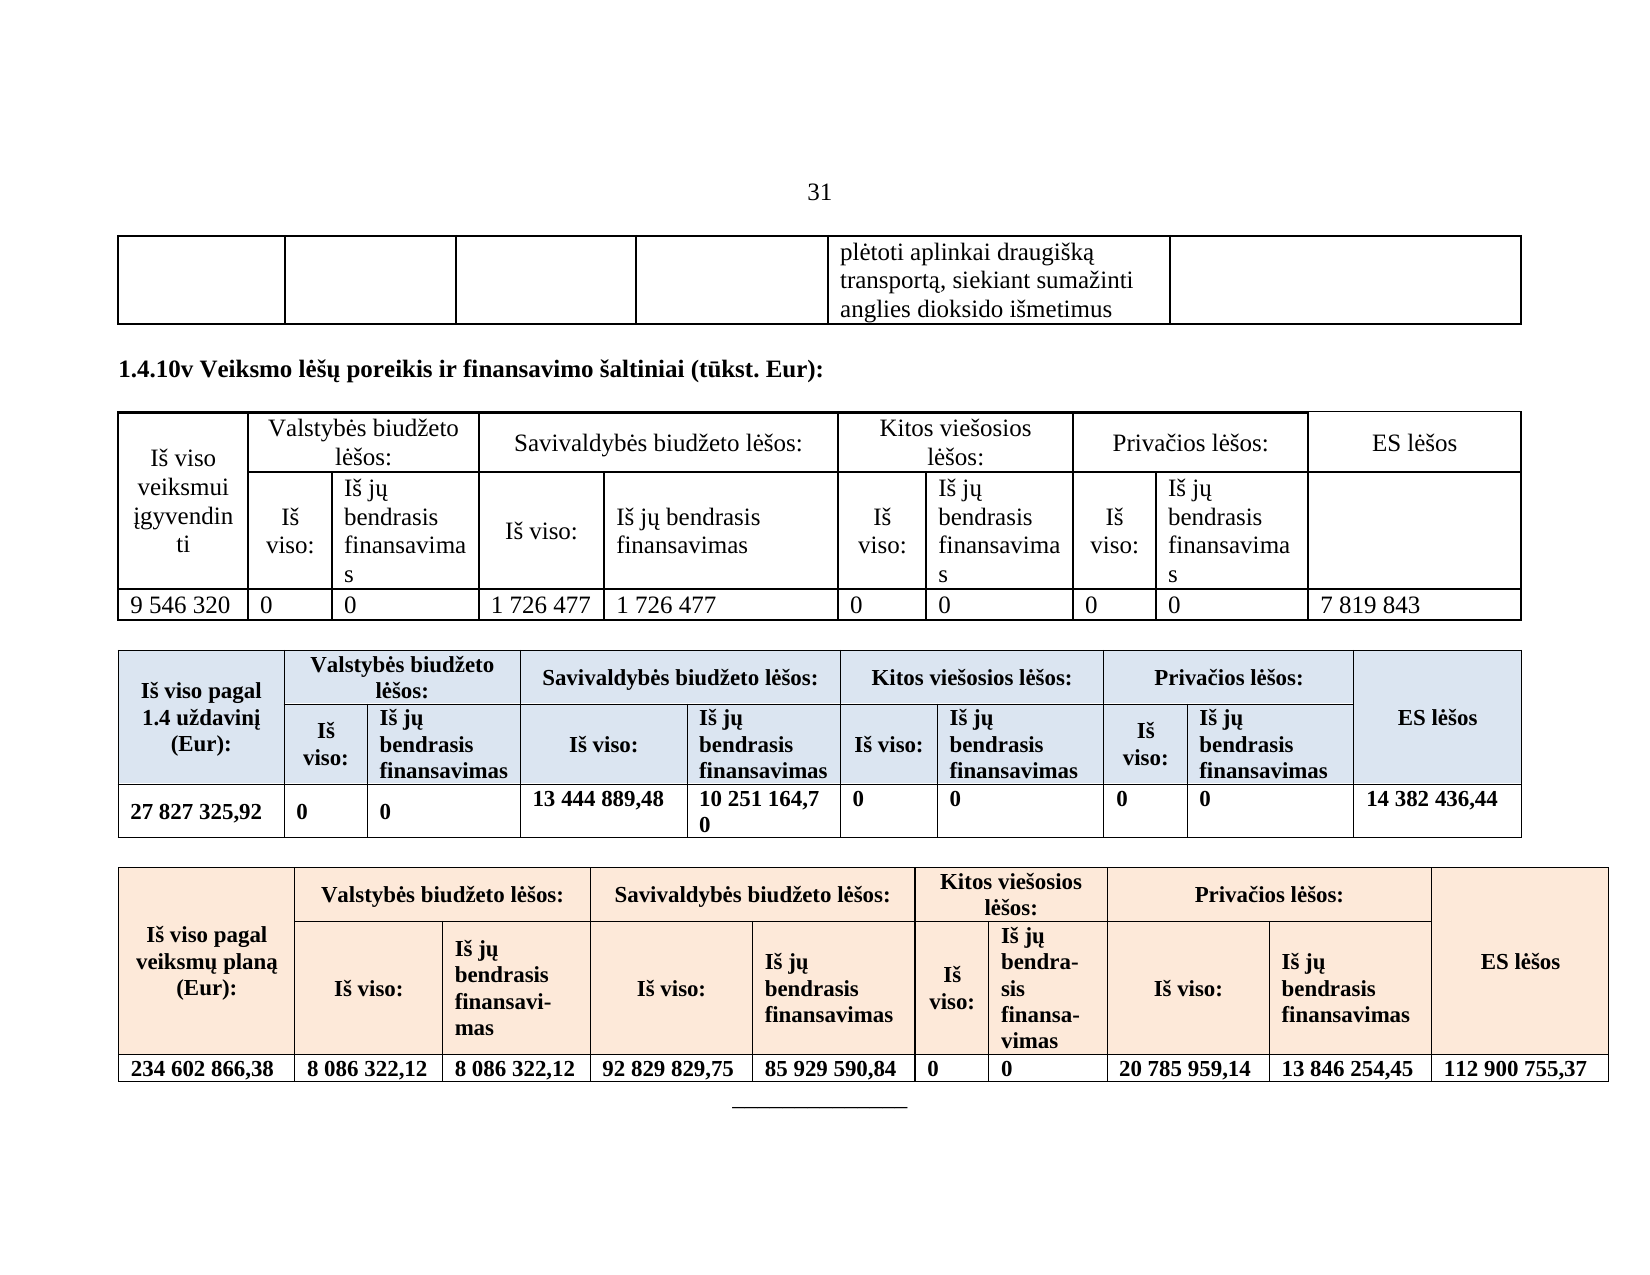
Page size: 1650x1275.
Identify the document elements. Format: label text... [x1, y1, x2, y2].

table_cell Iš jų bendrasis finansavi-mas [443, 922, 590, 1054]
table_cell 0 [841, 785, 937, 837]
table_cell Iš viso: [591, 922, 752, 1054]
table_header Iš viso pagal veiksmų planą (Eur): [119, 868, 294, 1054]
table_cell Iš jų bendrasis finansavimas [688, 705, 840, 783]
table_cell 8 086 322,12 [295, 1055, 442, 1081]
table_cell Iš viso: [295, 922, 442, 1054]
table_cell 92 829 829,75 [591, 1055, 752, 1081]
table_cell Iš jų bendrasis finansavimas [938, 705, 1103, 783]
table_header Valstybės biudžeto lėšos: [285, 651, 520, 703]
table_cell 0 [1157, 590, 1307, 619]
table_cell Iš viso: [841, 705, 937, 783]
table_header Iš viso pagal 1.4 uždavinį (Eur): [119, 651, 284, 783]
table_cell 0 [368, 785, 520, 837]
table_cell Iš jų bendrasis finansavimas [368, 705, 520, 783]
table_cell Iš viso: [521, 705, 687, 783]
table_cell 112 900 755,37 [1432, 1055, 1608, 1081]
table_cell 10 251 164,70 [688, 785, 840, 837]
table_cell 0 [989, 1055, 1107, 1081]
table_cell Iš jų bendrasis finansavimas [1188, 705, 1353, 783]
table_cell [1171, 237, 1520, 323]
table_header Savivaldybės biudžeto lėšos: [521, 651, 840, 703]
table_cell Iš jų bendra-sis finansa-vimas [989, 922, 1107, 1054]
text 1.4.10v Veiksmo lėšų poreikis ir finansavimo šaltiniai (tūkst. Eur): [118, 354, 1521, 383]
table_cell 0 [1104, 785, 1187, 837]
table_cell [119, 237, 284, 323]
table_header Savivaldybės biudžeto lėšos: [480, 414, 837, 471]
table_header ES lėšos [1309, 412, 1520, 471]
table_cell 0 [839, 590, 925, 619]
table_cell Iš viso: [1108, 922, 1269, 1054]
table_cell Iš viso: [916, 922, 988, 1054]
table_header Valstybės biudžeto lėšos: [295, 868, 590, 921]
table_cell 0 [916, 1055, 988, 1081]
table_cell Iš jų bendrasis finansavimas [333, 473, 478, 588]
table_cell 14 382 436,44 [1354, 785, 1521, 837]
table_cell Iš viso: [1104, 705, 1187, 783]
table_cell 13 444 889,48 [521, 785, 687, 837]
table_cell 234 602 866,38 [119, 1055, 294, 1081]
table_header Kitos viešosios lėšos: [839, 414, 1072, 471]
table_header Valstybės biudžeto lėšos: [249, 414, 478, 471]
text ______________ [118, 1082, 1521, 1111]
table_cell [637, 237, 827, 323]
table_header Kitos viešosios lėšos: [841, 651, 1103, 703]
table_cell Iš viso: [480, 473, 603, 588]
table_cell Iš viso: [249, 473, 331, 588]
table_cell 20 785 959,14 [1108, 1055, 1269, 1081]
table_cell 0 [1074, 590, 1155, 619]
table_cell [286, 237, 455, 323]
table_header Privačios lėšos: [1108, 868, 1431, 921]
table_cell 0 [249, 590, 331, 619]
table_cell 27 827 325,92 [119, 785, 284, 837]
table_cell [1309, 473, 1520, 588]
table_cell 8 086 322,12 [443, 1055, 590, 1081]
table_cell 0 [1188, 785, 1353, 837]
table_cell 9 546 320 [119, 590, 247, 619]
table_header Privačios lėšos: [1074, 414, 1307, 471]
table_cell 0 [285, 785, 367, 837]
table_cell 0 [927, 590, 1072, 619]
table_header Savivaldybės biudžeto lėšos: [591, 868, 914, 921]
table_header ES lėšos [1354, 651, 1521, 783]
table_cell 1 726 477 [605, 590, 837, 619]
table_cell Iš jų bendrasis finansavimas [1157, 473, 1307, 588]
table_cell Iš viso: [1074, 473, 1155, 588]
table_cell Iš jų bendrasis finansavimas [927, 473, 1072, 588]
table_cell Iš jų bendrasis finansavimas [753, 922, 914, 1054]
table_header Privačios lėšos: [1104, 651, 1353, 703]
table_cell Iš viso: [839, 473, 925, 588]
table_header ES lėšos [1432, 868, 1608, 1054]
table_cell Iš jų bendrasis finansavimas [1270, 922, 1431, 1054]
table_cell [457, 237, 635, 323]
table_cell 1 726 477 [480, 590, 603, 619]
table_cell 0 [938, 785, 1103, 837]
table_cell plėtoti aplinkai draugišką transportą, siekiant sumažinti anglies dioksido išmetimus [829, 237, 1169, 323]
table_cell Iš viso: [285, 705, 367, 783]
table_cell 85 929 590,84 [753, 1055, 914, 1081]
table_cell Iš jų bendrasis finansavimas [605, 473, 837, 588]
table_cell 0 [333, 590, 478, 619]
table_header Iš viso veiksmui įgyvendinti [119, 414, 247, 588]
table_header Kitos viešosios lėšos: [916, 868, 1107, 921]
table_cell 7 819 843 [1309, 590, 1520, 619]
table_cell 13 846 254,45 [1270, 1055, 1431, 1081]
